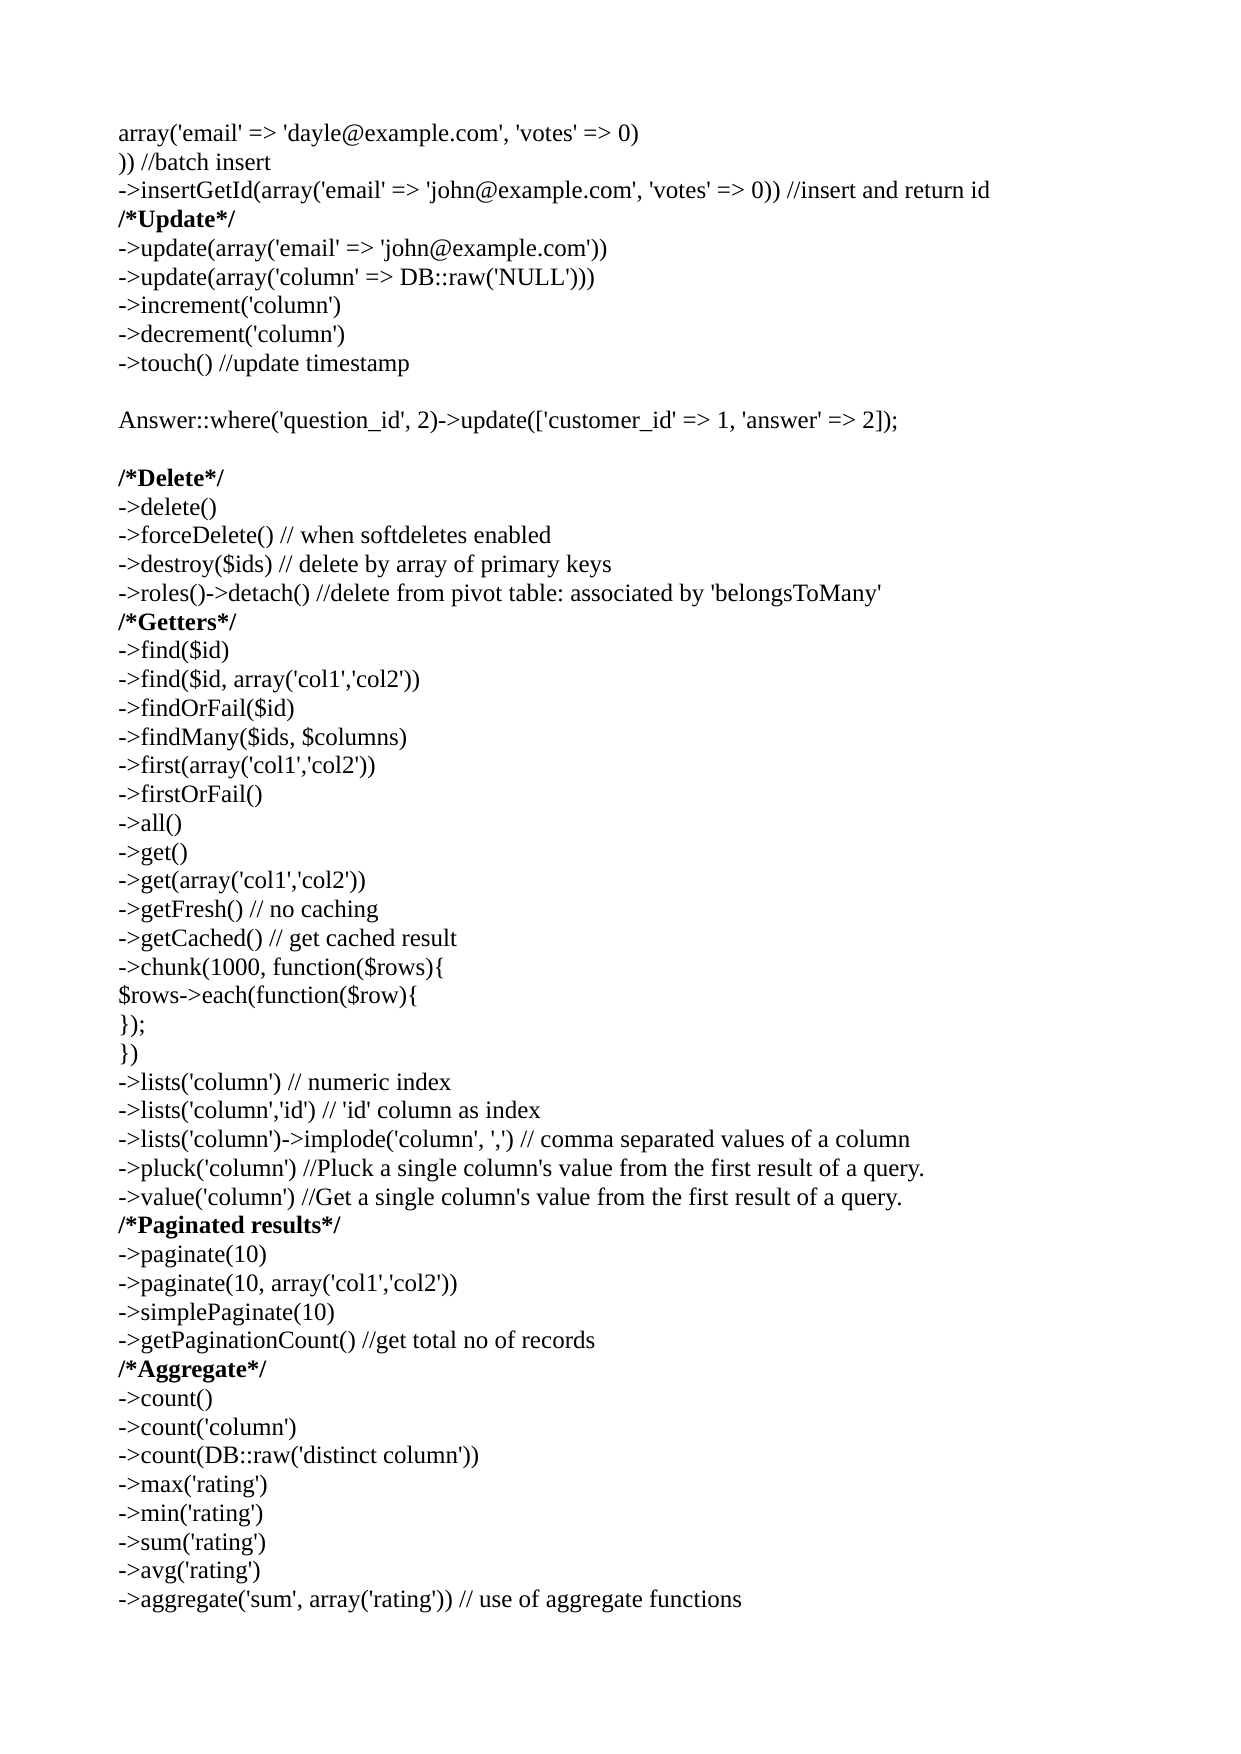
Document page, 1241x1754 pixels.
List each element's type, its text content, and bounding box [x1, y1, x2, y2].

text ->findOrFail($id) [118, 693, 1122, 722]
text ->destroy($ids) // delete by array of primary keys [118, 549, 1122, 578]
text /*Aggregate*/ [118, 1354, 1122, 1383]
text ->paginate(10) [118, 1239, 1122, 1268]
text ->value('column') //Get a single column's value from the first result of a query. [118, 1182, 1122, 1211]
text ->increment('column') [118, 291, 1122, 319]
text ->first(array('col1','col2')) [118, 751, 1122, 779]
text ->pluck('column') //Pluck a single column's value from the first result of a query. [118, 1153, 1122, 1182]
text ->aggregate('sum', array('rating')) // use of aggregate functions [118, 1584, 1122, 1613]
text ->max('rating') [118, 1469, 1122, 1498]
text $rows->each(function($row){ [118, 981, 1122, 1009]
text ->lists('column') // numeric index [118, 1067, 1122, 1096]
text ->chunk(1000, function($rows){ [118, 952, 1122, 981]
text /*Update*/ [118, 204, 1122, 233]
text ->delete() [118, 492, 1122, 521]
text ->avg('rating') [118, 1556, 1122, 1584]
text )) //batch insert [118, 147, 1122, 176]
text ->insertGetId(array('email' => 'john@example.com', 'votes' => 0)) //insert and return id [118, 176, 1122, 204]
text ->roles()->detach() //delete from pivot table: associated by 'belongsToMany' [118, 578, 1122, 607]
text /*Paginated results*/ [118, 1211, 1122, 1239]
text ->min('rating') [118, 1498, 1122, 1527]
text /*Delete*/ [118, 463, 1122, 492]
text ->count(DB::raw('distinct column')) [118, 1441, 1122, 1469]
text ->get(array('col1','col2')) [118, 866, 1122, 894]
text ->firstOrFail() [118, 779, 1122, 808]
text ->all() [118, 808, 1122, 837]
text ->touch() //update timestamp [118, 348, 1122, 377]
text /*Getters*/ [118, 607, 1122, 636]
text ->getCached() // get cached result [118, 923, 1122, 952]
text ->update(array('email' => 'john@example.com')) [118, 233, 1122, 262]
text ->sum('rating') [118, 1527, 1122, 1556]
text ->decrement('column') [118, 319, 1122, 348]
text array('email' => 'dayle@example.com', 'votes' => 0) [118, 118, 1122, 147]
text ->find($id, array('col1','col2')) [118, 664, 1122, 693]
text }); [118, 1009, 1122, 1038]
text ->paginate(10, array('col1','col2')) [118, 1268, 1122, 1297]
text ->forceDelete() // when softdeletes enabled [118, 521, 1122, 549]
text Answer::where('question_id', 2)->update(['customer_id' => 1, 'answer' => 2]); [118, 406, 1122, 434]
text ->lists('column')->implode('column', ',') // comma separated values of a column [118, 1124, 1122, 1153]
text ->findMany($ids, $columns) [118, 722, 1122, 751]
text ->simplePaginate(10) [118, 1297, 1122, 1326]
text ->getFresh() // no caching [118, 894, 1122, 923]
text ->update(array('column' => DB::raw('NULL'))) [118, 262, 1122, 291]
text ->getPaginationCount() //get total no of records [118, 1326, 1122, 1354]
text ->count() [118, 1383, 1122, 1412]
text ->get() [118, 837, 1122, 866]
text ->lists('column','id') // 'id' column as index [118, 1096, 1122, 1124]
text }) [118, 1038, 1122, 1067]
text ->count('column') [118, 1412, 1122, 1441]
text ->find($id) [118, 636, 1122, 664]
